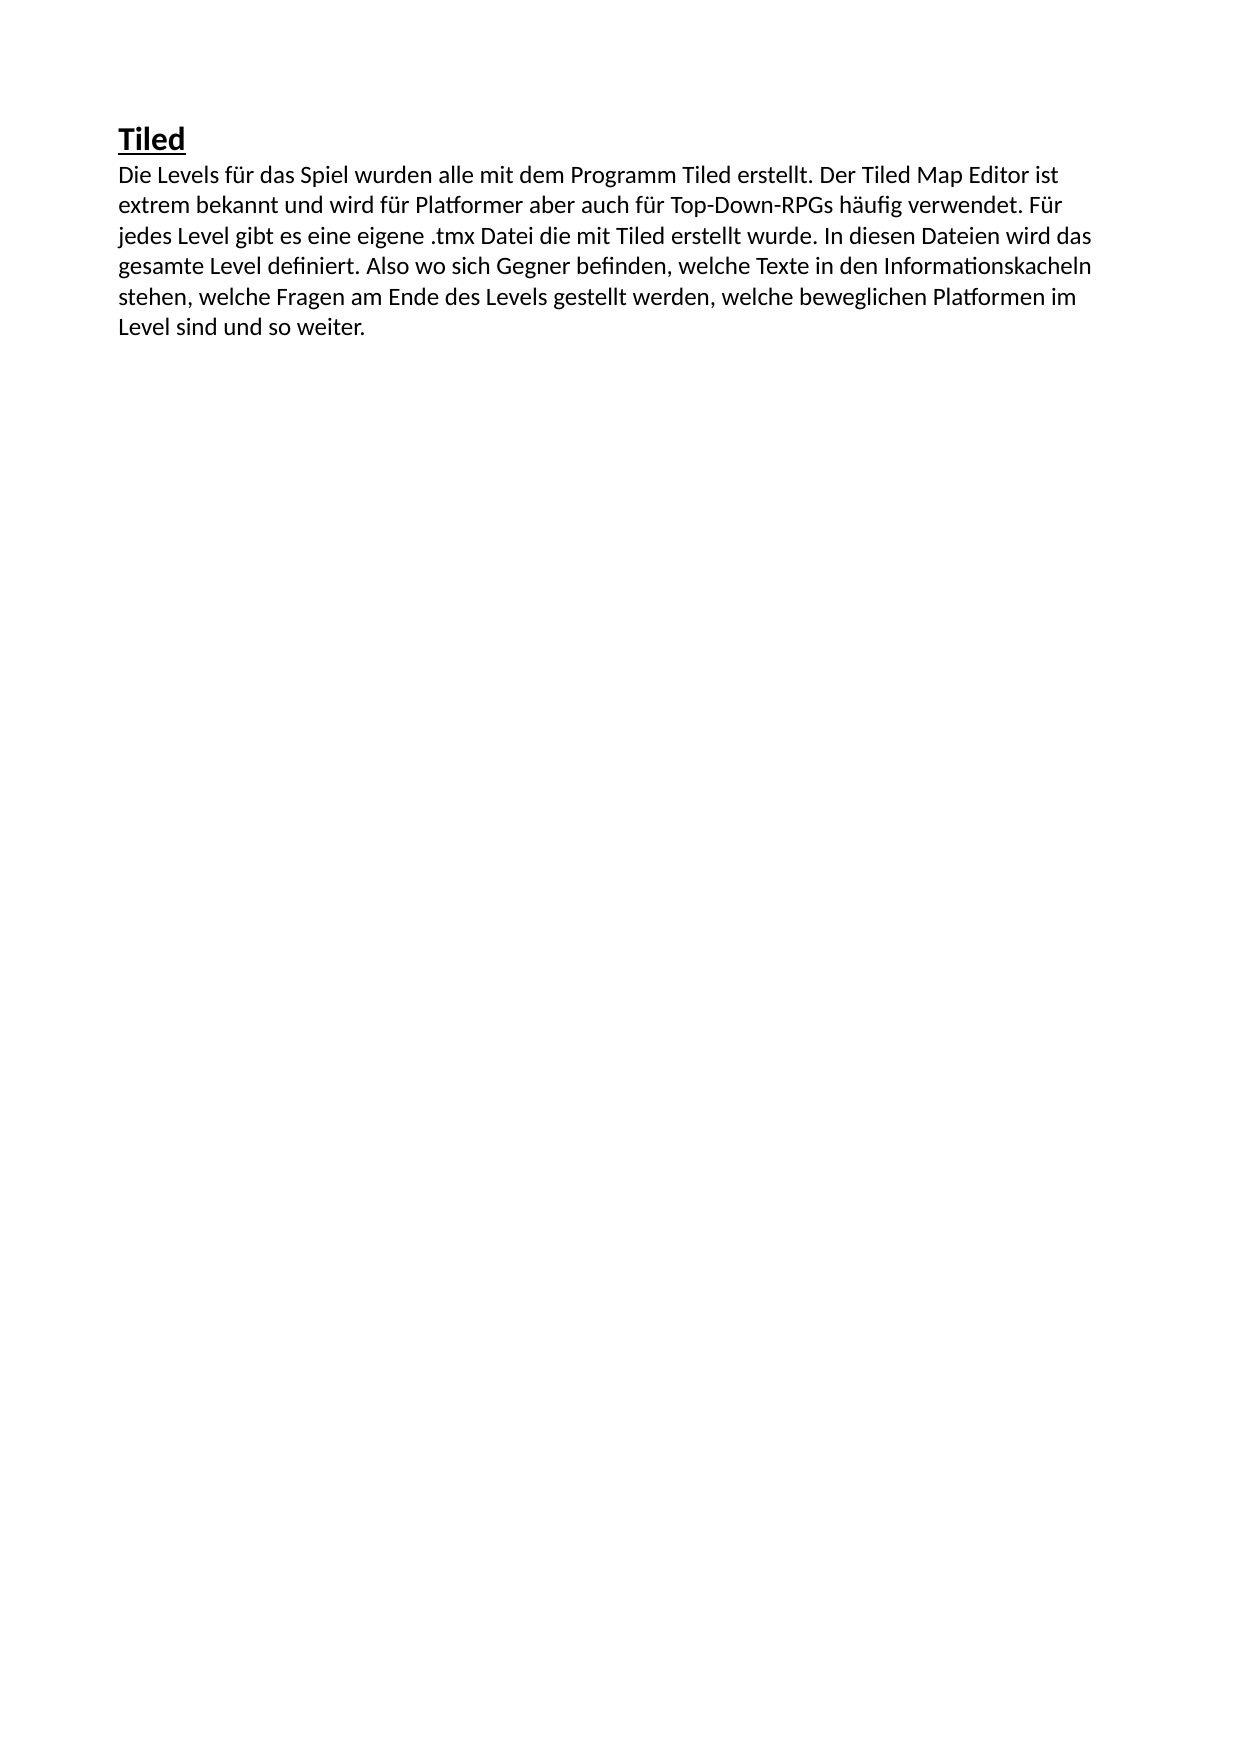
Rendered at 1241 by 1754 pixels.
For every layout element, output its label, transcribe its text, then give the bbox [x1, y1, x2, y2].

text Die Levels für das Spiel wurden alle mit dem Programm Tiled erstellt. Der Tiled Map Editor ist extrem bekannt und wird für Platformer aber auch für Top-Down-RPGs häufig verwendet. Für jedes Level gibt es eine eigene .tmx Datei die mit Tiled erstellt wurde. In diesen Dateien wird das gesamte Level definiert. Also wo sich Gegner befinden, welche Texte in den Informationskacheln stehen, welche Fragen am Ende des Levels gestellt werden, welche beweglichen Platformen im Level sind und so weiter. [118, 159, 1122, 342]
text Tiled [118, 118, 1122, 159]
